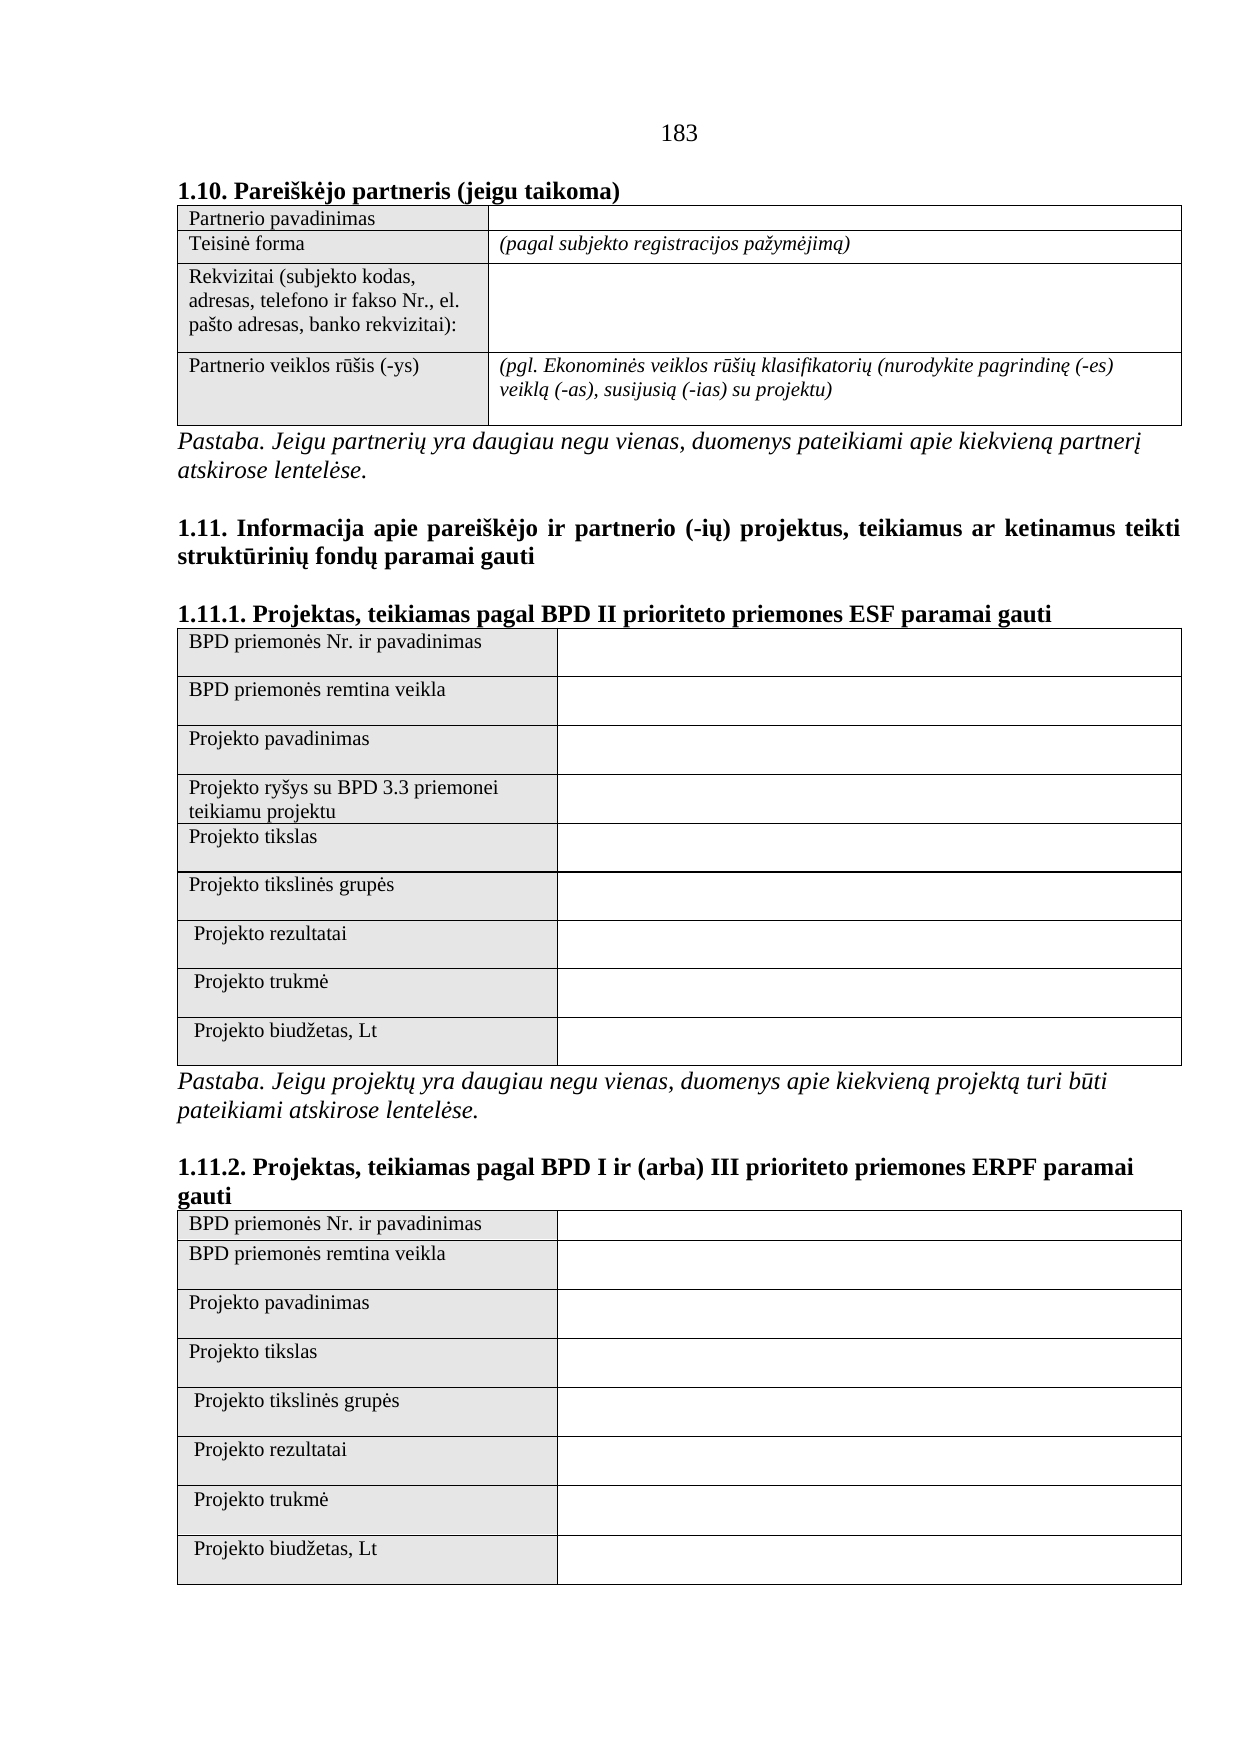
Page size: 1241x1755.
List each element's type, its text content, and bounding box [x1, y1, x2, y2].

table_cell Projekto pavadinimas [178, 726, 557, 774]
table_cell Projekto tikslinės grupės [178, 1388, 557, 1436]
table_cell [558, 1486, 1181, 1534]
table_cell Teisinė forma [178, 231, 488, 263]
table_cell (pagal subjekto registracijos pažymėjimą) [489, 231, 1181, 263]
table_cell [558, 1536, 1181, 1584]
table_cell [558, 1339, 1181, 1387]
table_cell Projekto ryšys su BPD 3.3 priemonei teikiamu projektu [178, 775, 557, 823]
table_cell Projekto trukmė [178, 1486, 557, 1534]
table_header BPD priemonės Nr. ir pavadinimas [178, 629, 557, 676]
table_cell Projekto tikslinės grupės [178, 873, 557, 920]
table_cell [558, 1018, 1181, 1065]
table_cell Projekto biudžetas, Lt [178, 1018, 557, 1065]
table_cell [558, 873, 1181, 920]
table_header [558, 629, 1181, 676]
table_cell [558, 921, 1181, 968]
table_header [489, 206, 1181, 230]
table_cell (pgl. Ekonominės veiklos rūšių klasifikatorių (nurodykite pagrindinę (-es) veiklą (-as), susijusią (-ias) su projektu) [489, 353, 1181, 425]
table_cell [558, 969, 1181, 1017]
table_cell Projekto pavadinimas [178, 1290, 557, 1338]
text 1.11.1. Projektas, teikiamas pagal BPD II prioriteto priemones ESF paramai gauti [177, 599, 1181, 628]
table_cell [558, 824, 1181, 871]
text Pastaba. Jeigu projektų yra daugiau negu vienas, duomenys apie kiekvieną projektą turi būti pateikiami atskirose lentelėse. [177, 1066, 1181, 1124]
table_cell [558, 726, 1181, 774]
table_cell Projekto trukmė [178, 969, 557, 1017]
table_cell BPD priemonės remtina veikla [178, 677, 557, 725]
table_header [558, 1211, 1181, 1239]
table_cell [558, 1437, 1181, 1485]
table_header Partnerio pavadinimas [178, 206, 488, 230]
table_cell [558, 775, 1181, 823]
table_cell [558, 1241, 1181, 1289]
text 1.10. Pareiškėjo partneris (jeigu taikoma) [177, 176, 1181, 205]
table_cell Partnerio veiklos rūšis (-ys) [178, 353, 488, 425]
text Pastaba. Jeigu partnerių yra daugiau negu vienas, duomenys pateikiami apie kiekvieną partnerį atskirose lentelėse. [177, 426, 1181, 484]
table_header BPD priemonės Nr. ir pavadinimas [178, 1211, 557, 1239]
table_cell [558, 1388, 1181, 1436]
table_cell [558, 1290, 1181, 1338]
table_cell [558, 677, 1181, 725]
table_cell Projekto tikslas [178, 1339, 557, 1387]
table_cell BPD priemonės remtina veikla [178, 1241, 557, 1289]
text 1.11.2. Projektas, teikiamas pagal BPD I ir (arba) III prioriteto priemones ERPF paramai gauti [177, 1152, 1181, 1210]
table_cell Projekto tikslas [178, 824, 557, 871]
table_cell [489, 264, 1181, 352]
table_cell Projekto rezultatai [178, 921, 557, 968]
table_cell Rekvizitai (subjekto kodas, adresas, telefono ir fakso Nr., el. pašto adresas, banko rekvizitai): [178, 264, 488, 352]
table_cell Projekto rezultatai [178, 1437, 557, 1485]
text 1.11. Informacija apie pareiškėjo ir partnerio (-ių) projektus, teikiamus ar ketinamus teikti struktūrinių fondų paramai gauti [177, 513, 1181, 570]
table_cell Projekto biudžetas, Lt [178, 1536, 557, 1584]
